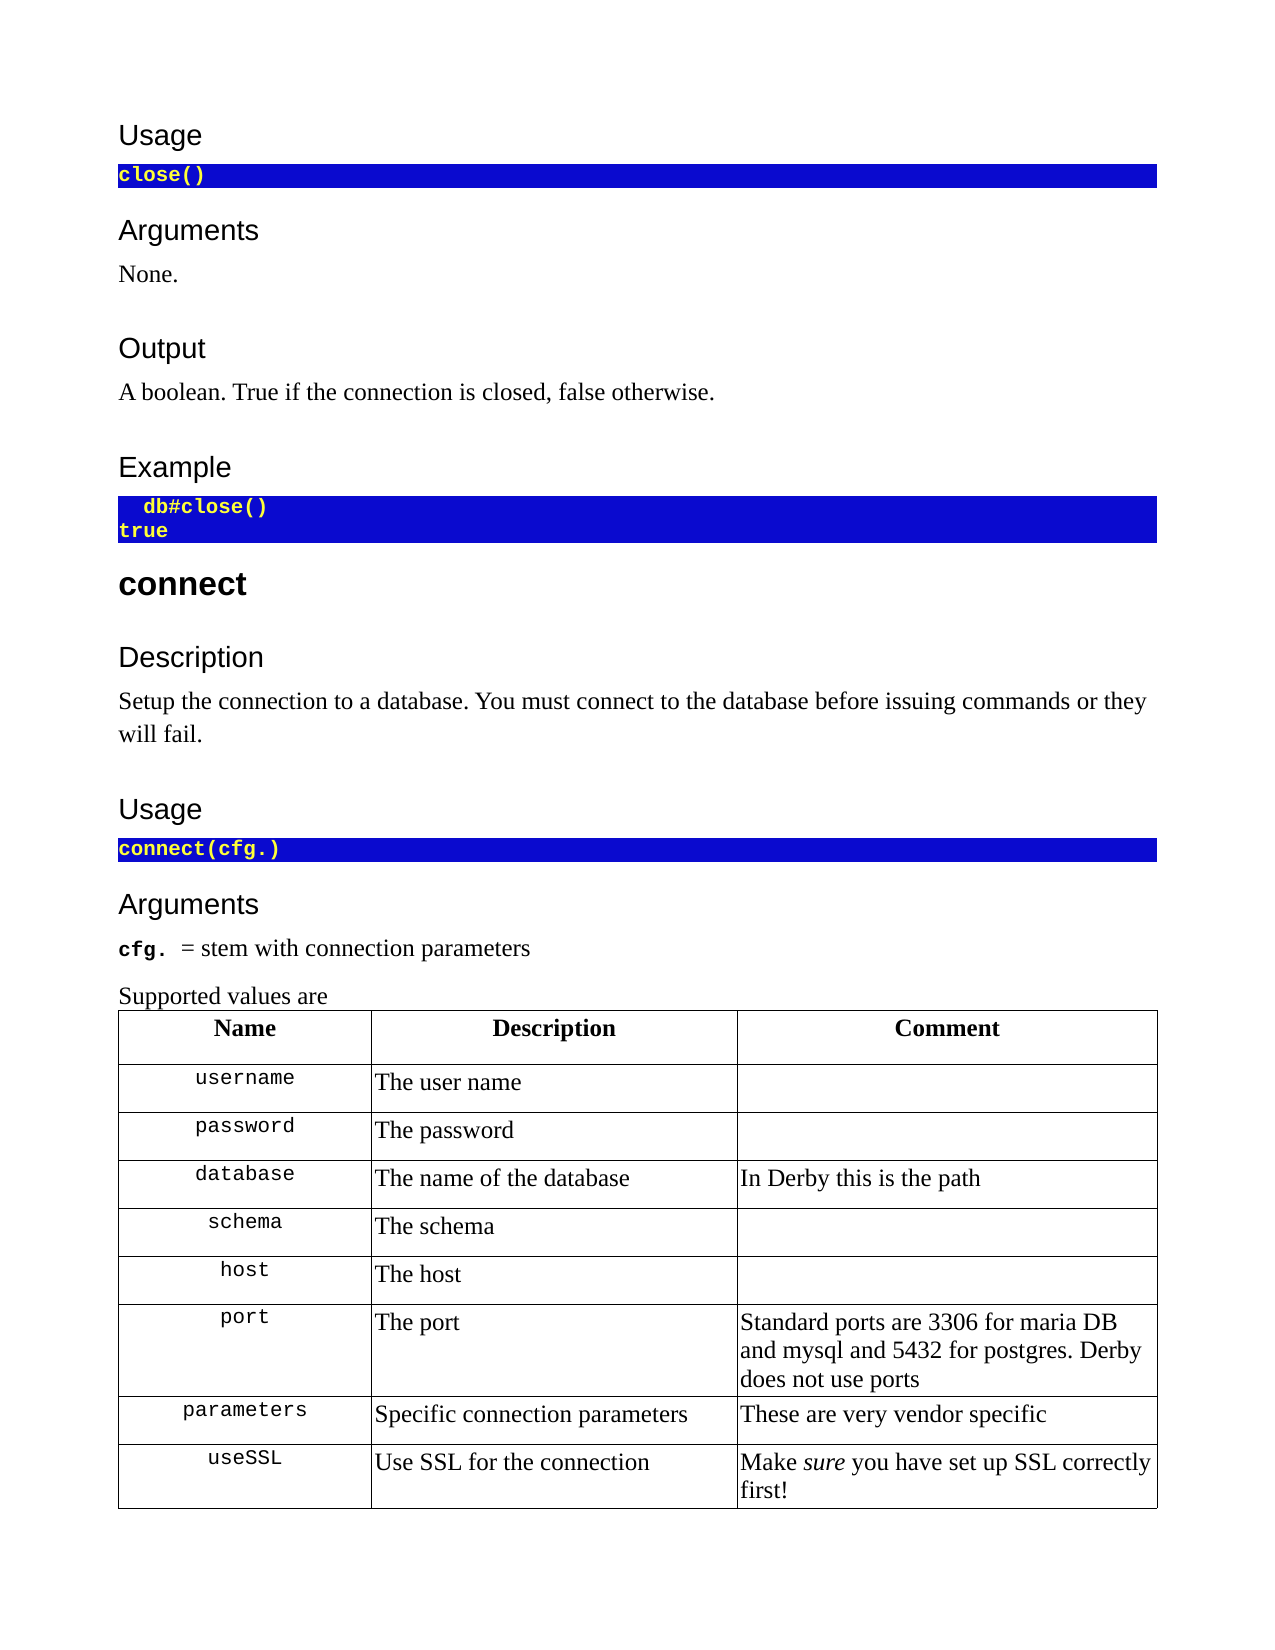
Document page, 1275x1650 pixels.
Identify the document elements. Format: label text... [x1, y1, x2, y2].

table_cell Specific connection parameters [372, 1397, 737, 1444]
text close() [118, 164, 1157, 188]
text Setup the connection to a database. You must connect to the database before issuing commands or they will fail. [118, 686, 1157, 748]
table_cell Standard ports are 3306 for maria DB and mysql and 5432 for postgres. Derby does not use ports [738, 1305, 1157, 1396]
subtitle Description [118, 640, 1157, 674]
table_cell The password [372, 1113, 737, 1160]
table_cell Use SSL for the connection [372, 1445, 737, 1507]
table_cell The user name [372, 1065, 737, 1112]
table_cell useSSL [119, 1445, 371, 1507]
table_cell [738, 1257, 1157, 1303]
table_cell host [119, 1257, 371, 1303]
table_cell Make sure you have set up SSL correctly first! [738, 1445, 1157, 1507]
subtitle Arguments [118, 213, 1157, 246]
table_cell username [119, 1065, 371, 1112]
table_header Comment [738, 1011, 1157, 1064]
text A boolean. True if the connection is closed, false otherwise. [118, 377, 1157, 406]
subtitle connect [118, 564, 1157, 603]
table_cell The schema [372, 1209, 737, 1256]
subtitle Example [118, 450, 1157, 484]
table_cell The name of the database [372, 1161, 737, 1208]
subtitle Arguments [118, 887, 1157, 920]
table_cell [738, 1209, 1157, 1256]
subtitle Output [118, 331, 1157, 365]
text db#close() [118, 496, 1157, 520]
table_cell parameters [119, 1397, 371, 1444]
table_cell The host [372, 1257, 737, 1303]
table_cell schema [119, 1209, 371, 1256]
text true [118, 520, 1157, 543]
table_cell password [119, 1113, 371, 1160]
table_header Description [372, 1011, 737, 1064]
table_cell The port [372, 1305, 737, 1396]
table_cell [738, 1113, 1157, 1160]
table_cell [738, 1065, 1157, 1112]
text connect(cfg.) [118, 838, 1157, 862]
subtitle Usage [118, 118, 1157, 152]
subtitle Usage [118, 792, 1157, 826]
table_cell In Derby this is the path [738, 1161, 1157, 1208]
text Supported values are [118, 981, 1157, 1010]
text None. [118, 259, 1157, 288]
text cfg. = stem with connection parameters [118, 933, 1157, 962]
table_cell port [119, 1305, 371, 1396]
table_cell These are very vendor specific [738, 1397, 1157, 1444]
table_cell database [119, 1161, 371, 1208]
table_header Name [119, 1011, 371, 1064]
